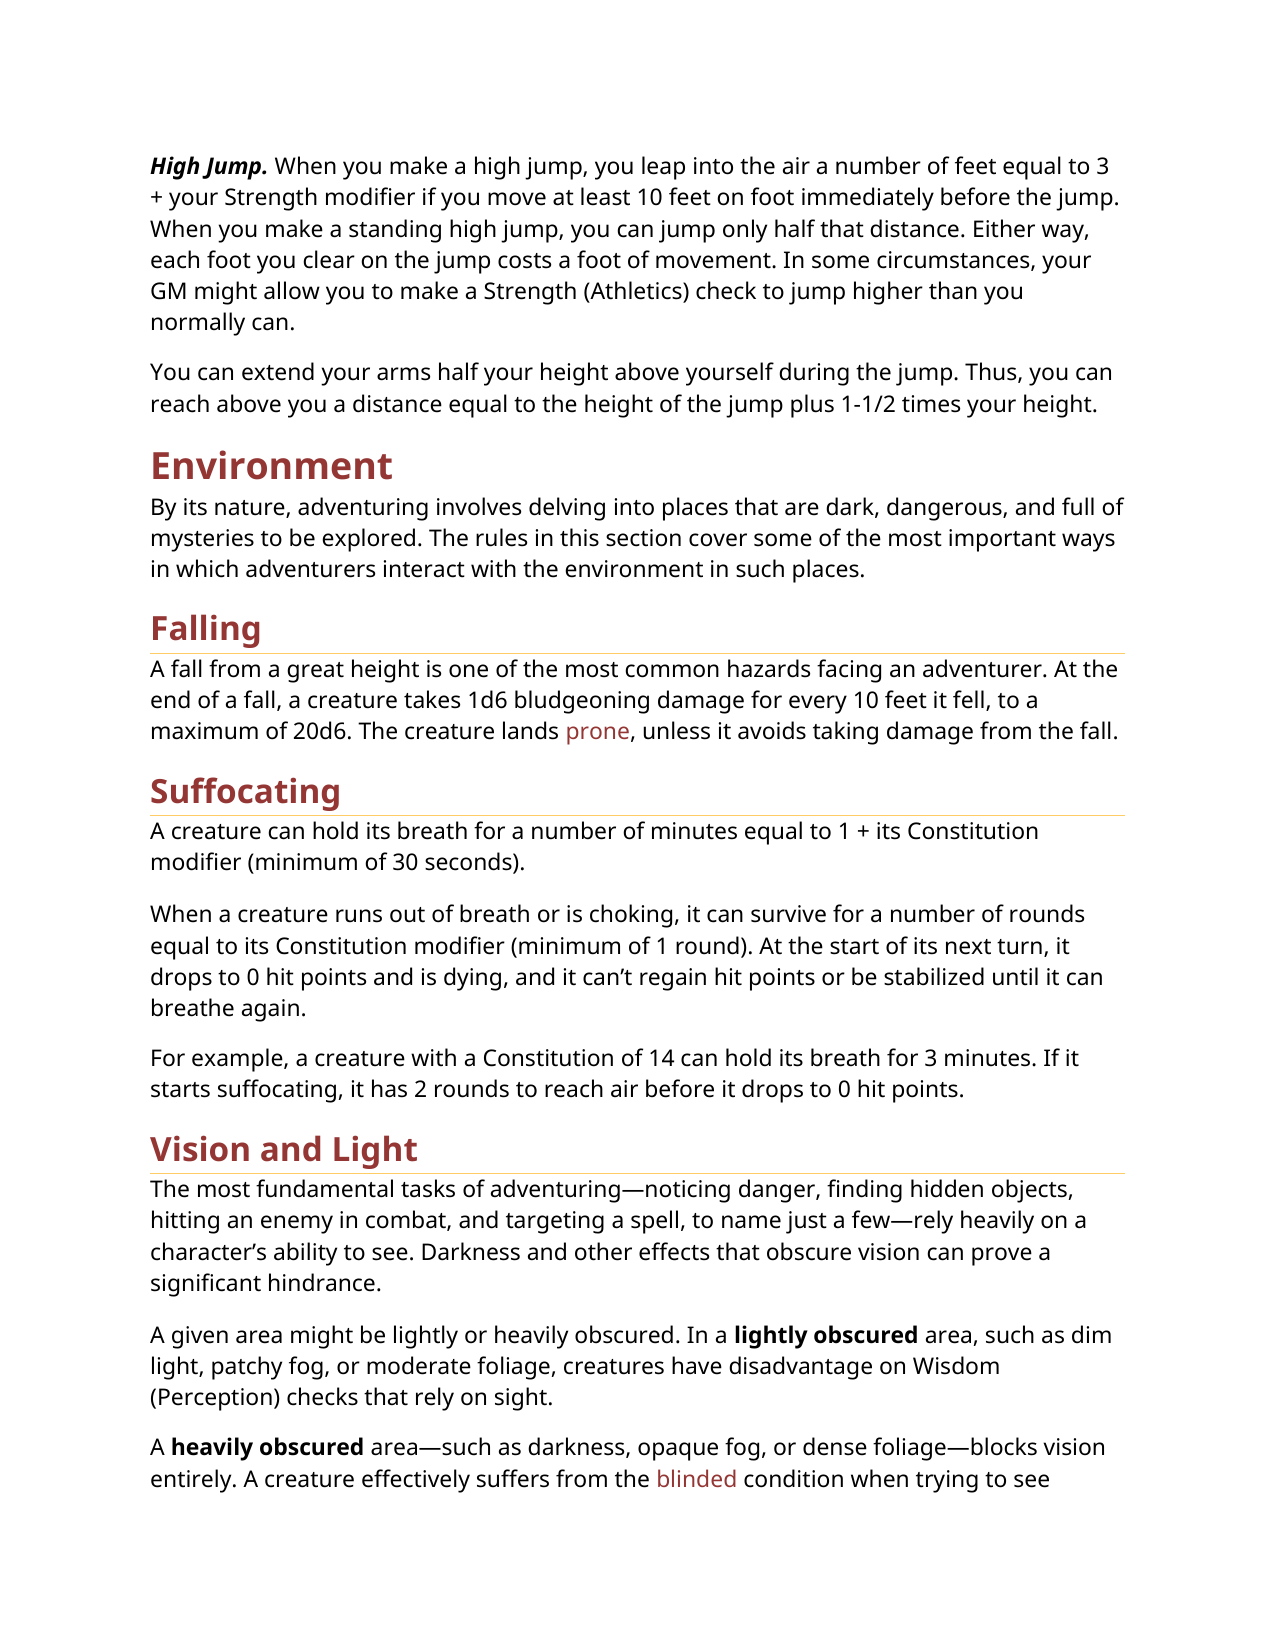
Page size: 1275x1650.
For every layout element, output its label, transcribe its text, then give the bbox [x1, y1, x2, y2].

subtitle Environment [150, 439, 1125, 491]
text By its nature, adventuring involves delving into places that are dark, dangerous, and full of mysteries to be explored. The rules in this section cover some of the most important ways in which adventurers interact with the environment in such places. [150, 491, 1125, 584]
subtitle Vision and Light [150, 1125, 1125, 1173]
text You can extend your arms half your height above yourself during the jump. Thus, you can reach above you a distance equal to the height of the jump plus 1-1/2 times your height. [150, 356, 1125, 419]
text When a creature runs out of breath or is choking, it can survive for a number of rounds equal to its Constitution modifier (minimum of 1 round). At the start of its next turn, it drops to 0 hit points and is dying, and it can’t regain hit points or be stabilized until it can breathe again. [150, 898, 1125, 1023]
text For example, a creature with a Constitution of 14 can hold its breath for 3 minutes. If it starts suffocating, it has 2 rounds to reach air before it drops to 0 hit points. [150, 1042, 1125, 1104]
subtitle Suffocating [150, 767, 1125, 815]
text A creature can hold its breath for a number of minutes equal to 1 + its Constitution modifier (minimum of 30 seconds). [150, 816, 1125, 877]
text A given area might be lightly or heavily obscured. In a lightly obscured area, such as dim light, patchy fog, or moderate foliage, creatures have disadvantage on Wisdom (Perception) checks that rely on sight. [150, 1319, 1125, 1413]
text A heavily obscured area—such as darkness, opaque fog, or dense foliage—blocks vision entirely. A creature effectively suffers from the blinded condition when trying to see [150, 1431, 1125, 1494]
text The most fundamental tasks of adventuring—noticing danger, finding hidden objects, hitting an enemy in combat, and targeting a spell, to name just a few—rely heavily on a character’s ability to see. Darkness and other effects that obscure vision can prove a significant hindrance. [150, 1174, 1125, 1298]
text High Jump. When you make a high jump, you leap into the air a number of feet equal to 3 + your Strength modifier if you move at least 10 feet on foot immediately before the jump. When you make a standing high jump, you can jump only half that distance. Either way, each foot you clear on the jump costs a foot of movement. In some circumstances, your GM might allow you to make a Strength (Athletics) check to jump higher than you normally can. [150, 150, 1125, 337]
text A fall from a great height is one of the most common hazards facing an adventurer. At the end of a fall, a creature takes 1d6 bludgeoning damage for every 10 feet it fell, to a maximum of 20d6. The creature lands prone, unless it avoids taking damage from the fall. [150, 654, 1125, 747]
subtitle Falling [150, 605, 1125, 653]
